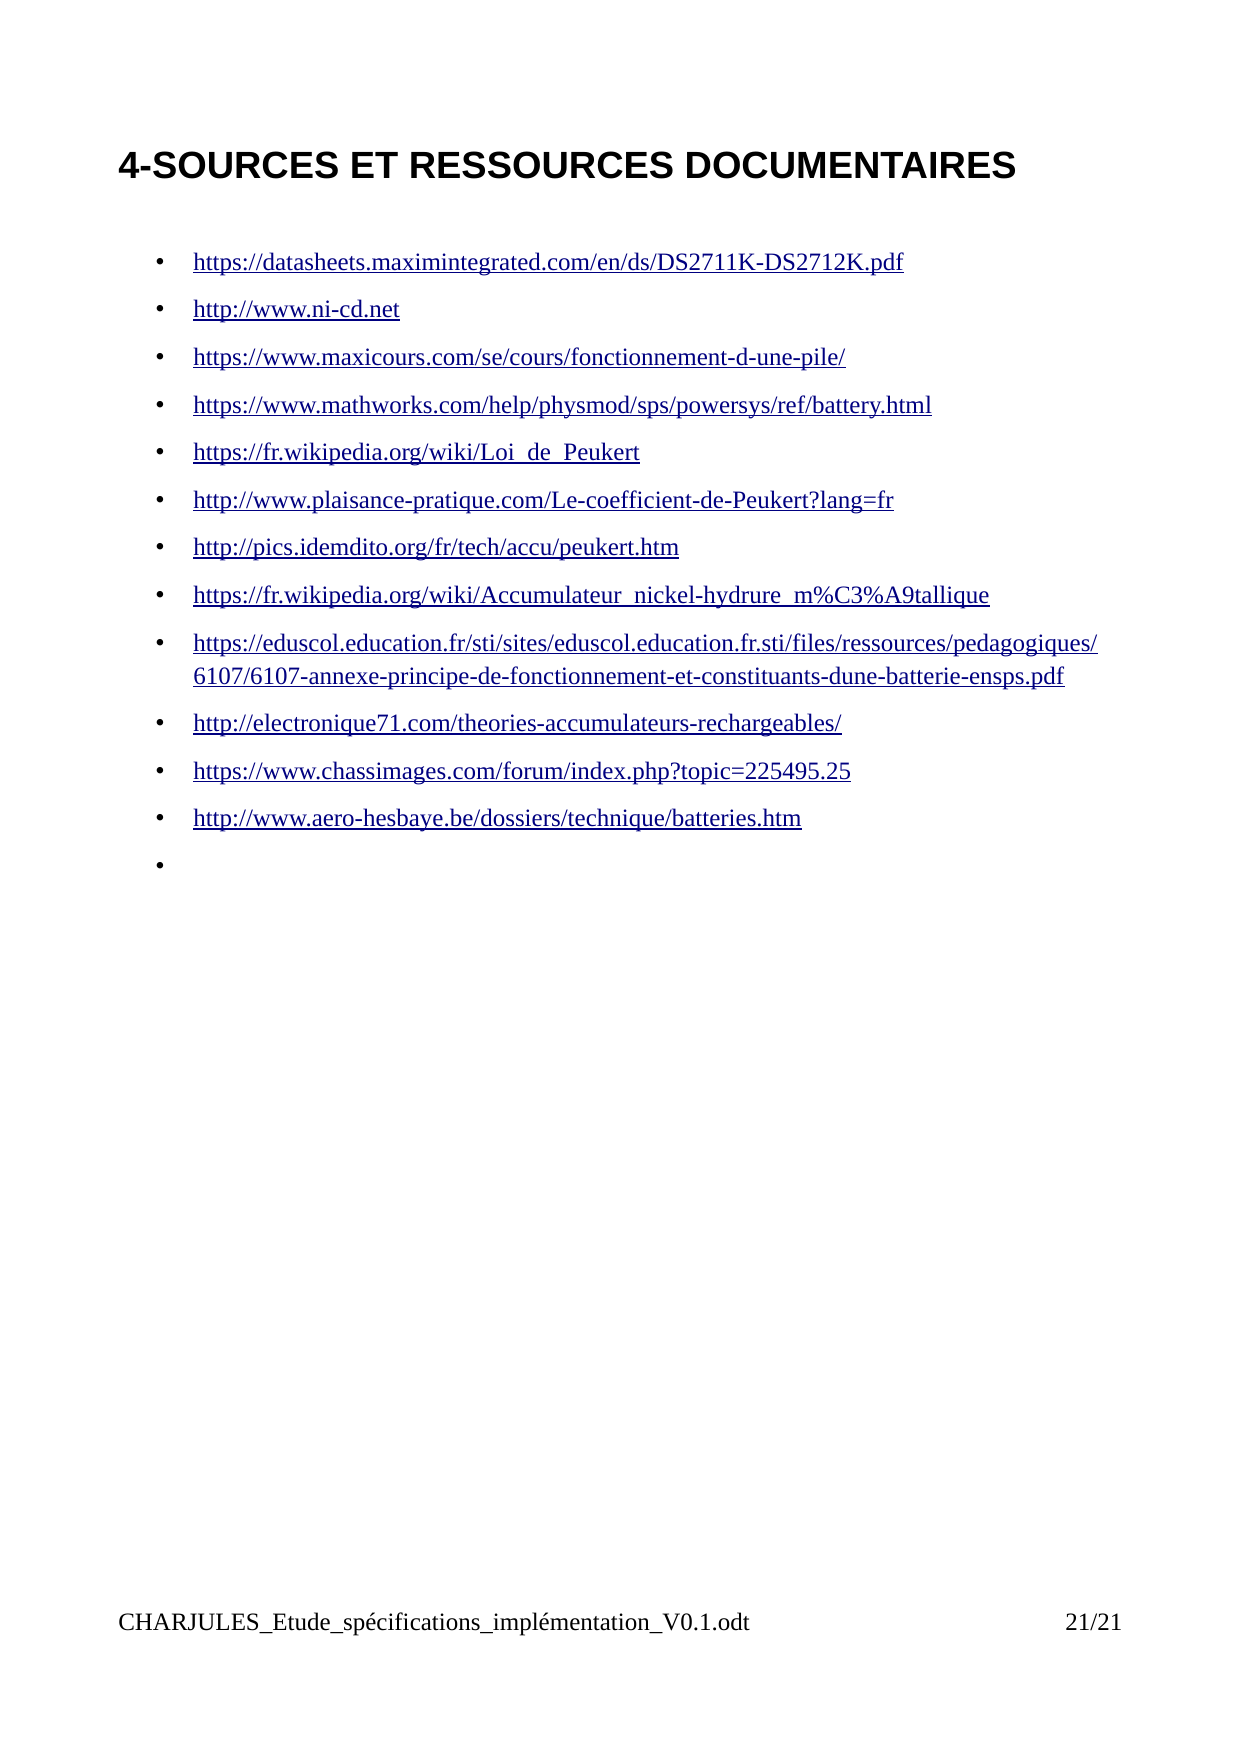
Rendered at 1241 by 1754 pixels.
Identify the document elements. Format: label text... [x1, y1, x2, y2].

list http://electronique71.com/theories-accumulateurs-rechargeables/ [156, 708, 1122, 737]
list https://www.mathworks.com/help/physmod/sps/powersys/ref/battery.html [156, 390, 1122, 418]
list https://fr.wikipedia.org/wiki/Loi_de_Peukert [156, 437, 1122, 466]
subtitle 4-SOURCES ET RESSOURCES DOCUMENTAIRES [118, 143, 1122, 187]
list https://datasheets.maximintegrated.com/en/ds/DS2711K-DS2712K.pdf [156, 247, 1122, 276]
list https://eduscol.education.fr/sti/sites/eduscol.education.fr.sti/files/ressources/pedagogiques/6107/6107-annexe-principe-de-fonctionnement-et-constituants-dune-batterie-ensps.pdf [156, 628, 1122, 689]
list http://www.ni-cd.net [156, 294, 1122, 323]
list http://www.plaisance-pratique.com/Le-coefficient-de-Peukert?lang=fr [156, 485, 1122, 514]
list https://www.maxicours.com/se/cours/fonctionnement-d-une-pile/ [156, 342, 1122, 371]
list http://www.aero-hesbaye.be/dossiers/technique/batteries.htm [156, 803, 1122, 832]
list https://fr.wikipedia.org/wiki/Accumulateur_nickel-hydrure_m%C3%A9tallique [156, 580, 1122, 609]
list https://www.chassimages.com/forum/index.php?topic=225495.25 [156, 756, 1122, 785]
list http://pics.idemdito.org/fr/tech/accu/peukert.htm [156, 532, 1122, 561]
